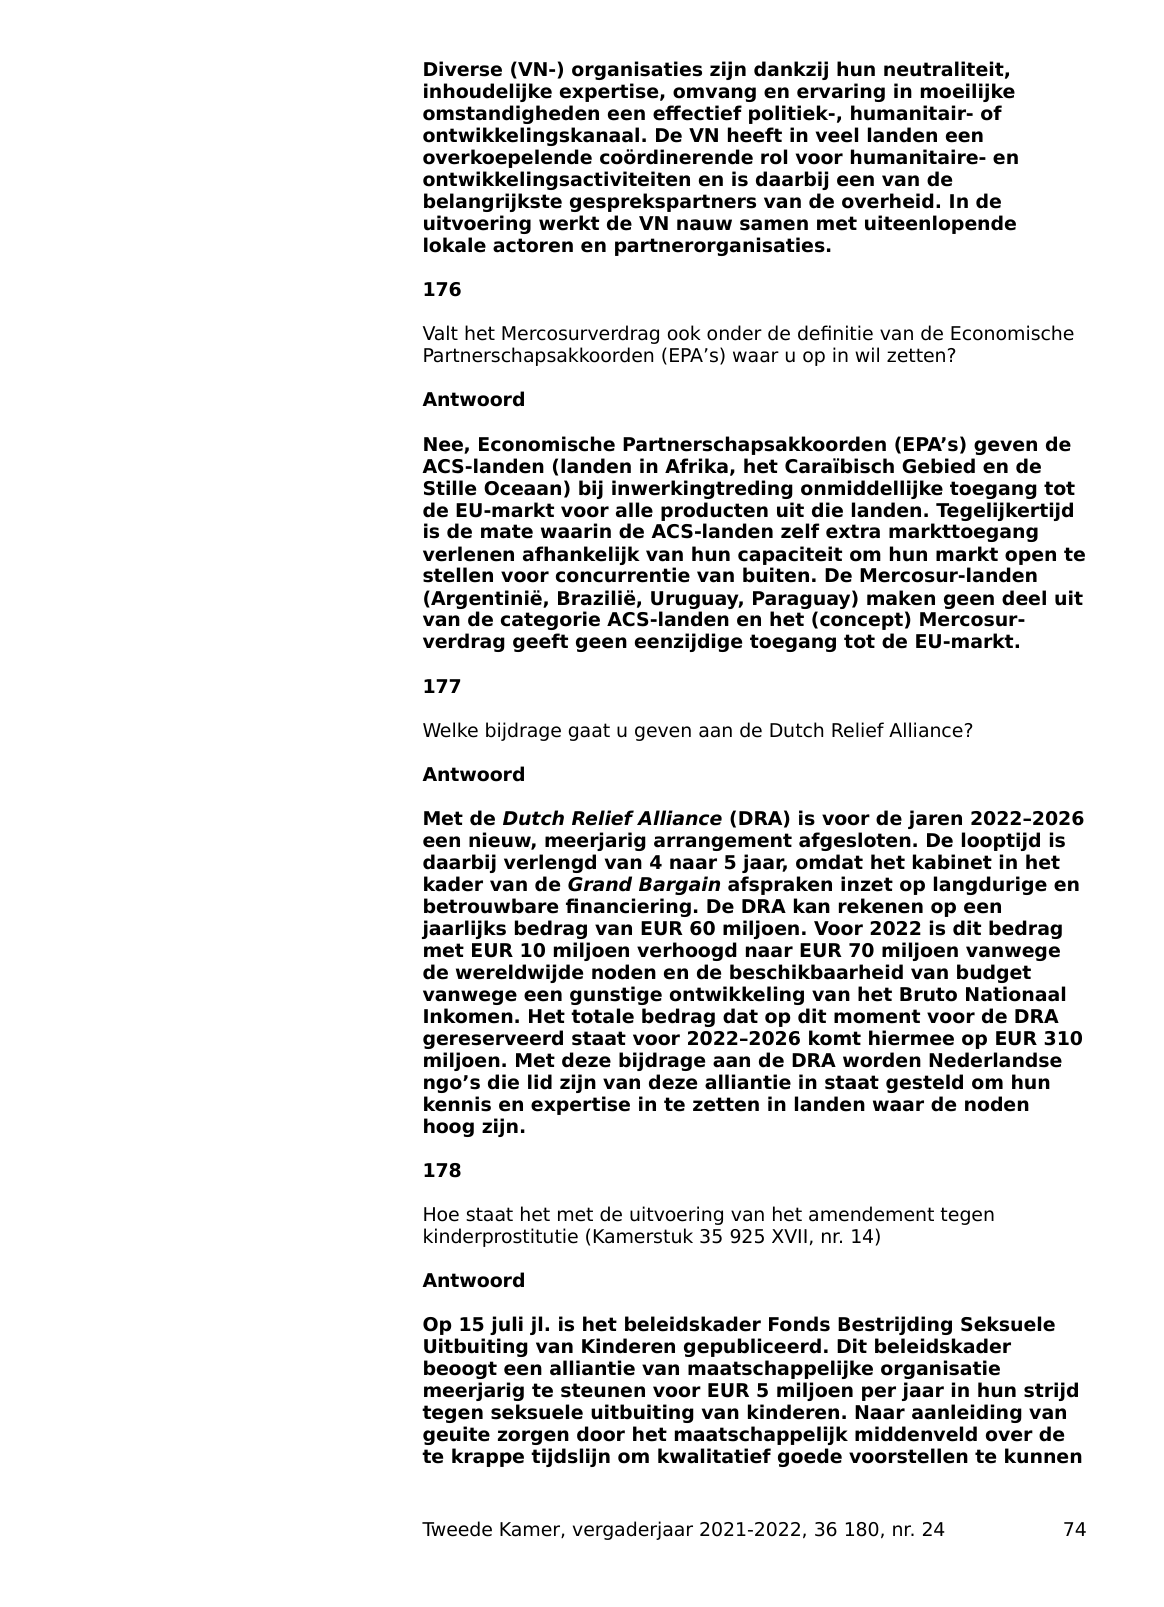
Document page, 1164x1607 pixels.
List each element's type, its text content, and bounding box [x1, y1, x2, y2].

subtitle Antwoord [422, 1270, 1087, 1292]
text Diverse (VN-) organisaties zijn dankzij hun neutraliteit, inhoudelijke expertise, omvang en ervaring in moeilijke omstandigheden een effectief politiek-, humanitair- of ontwikkelingskanaal. De VN heeft in veel landen een overkoepelende coördinerende rol voor humanitaire- en ontwikkelingsactiviteiten en is daarbij een van de belangrijkste gesprekspartners van de overheid. In de uitvoering werkt de VN nauw samen met uiteenlopende lokale actoren en partnerorganisaties. [422, 59, 1087, 257]
text Valt het Mercosurverdrag ook onder de definitie van de Economische Partnerschapsakkoorden (EPA’s) waar u op in wil zetten? [422, 323, 1087, 367]
subtitle Antwoord [422, 764, 1087, 786]
text Met de Dutch Relief Alliance (DRA) is voor de jaren 2022–2026 een nieuw, meerjarig arrangement afgesloten. De looptijd is daarbij verlengd van 4 naar 5 jaar, omdat het kabinet in het kader van de Grand Bargain afspraken inzet op langdurige en betrouwbare financiering. De DRA kan rekenen op een jaarlijks bedrag van EUR 60 miljoen. Voor 2022 is dit bedrag met EUR 10 miljoen verhoogd naar EUR 70 miljoen vanwege de wereldwijde noden en de beschikbaarheid van budget vanwege een gunstige ontwikkeling van het Bruto Nationaal Inkomen. Het totale bedrag dat op dit moment voor de DRA gereserveerd staat voor 2022–2026 komt hiermee op EUR 310 miljoen. Met deze bijdrage aan de DRA worden Nederlandse ngo’s die lid zijn van deze alliantie in staat gesteld om hun kennis en expertise in te zetten in landen waar de noden hoog zijn. [422, 808, 1087, 1138]
subtitle Antwoord [422, 389, 1087, 411]
subtitle 177 [422, 676, 1087, 697]
text Op 15 juli jl. is het beleidskader Fonds Bestrijding Seksuele Uitbuiting van Kinderen gepubliceerd. Dit beleidskader beoogt een alliantie van maatschappelijke organisatie meerjarig te steunen voor EUR 5 miljoen per jaar in hun strijd tegen seksuele uitbuiting van kinderen. Naar aanleiding van geuite zorgen door het maatschappelijk middenveld over de te krappe tijdslijn om kwalitatief goede voorstellen te kunnen [422, 1314, 1087, 1468]
text Welke bijdrage gaat u geven aan de Dutch Relief Alliance? [422, 720, 1087, 742]
subtitle 178 [422, 1160, 1087, 1182]
text Hoe staat het met de uitvoering van het amendement tegen kinderprostitutie (Kamerstuk 35 925 XVII, nr. 14) [422, 1204, 1087, 1248]
subtitle 176 [422, 279, 1087, 301]
text Nee, Economische Partnerschapsakkoorden (EPA’s) geven de ACS-landen (landen in Afrika, het Caraïbisch Gebied en de Stille Oceaan) bij inwerkingtreding onmiddellijke toegang tot de EU-markt voor alle producten uit die landen. Tegelijkertijd is de mate waarin de ACS-landen zelf extra markttoegang verlenen afhankelijk van hun capaciteit om hun markt open te stellen voor concurrentie van buiten. De Mercosur-landen (Argentinië, Brazilië, Uruguay, Paraguay) maken geen deel uit van de categorie ACS-landen en het (concept) Mercosur-verdrag geeft geen eenzijdige toegang tot de EU-markt. [422, 433, 1087, 653]
